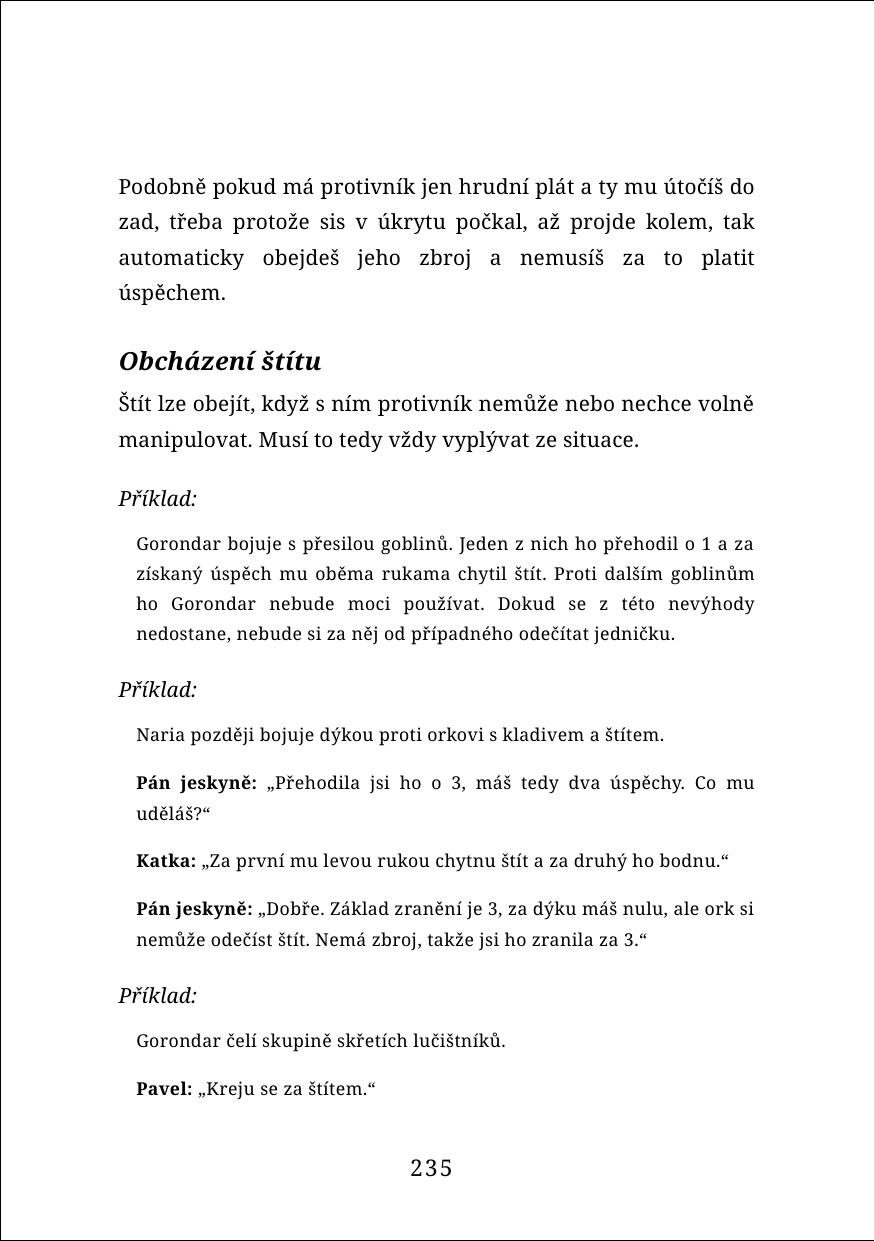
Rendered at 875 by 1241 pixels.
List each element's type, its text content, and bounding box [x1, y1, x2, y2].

text Pavel: „Kreju se za štítem.“ [136, 1076, 756, 1100]
text Příklad: [118, 676, 756, 704]
text Pán jeskyně: „Dobře. Základ zranění je 3, za dýku máš nulu, ale ork si nemůže odečíst štít. Nemá zbroj, takže jsi ho zranila za 3.“ [136, 897, 756, 951]
text Pán jeskyně: „Přehodila jsi ho o 3, máš tedy dva úspěchy. Co mu uděláš?“ [136, 771, 756, 825]
text Gorondar bojuje s přesilou goblinů. Jeden z nich ho přehodil o 1 a za získaný úspěch mu oběma rukama chytil štít. Proti dalším goblinům ho Gorondar nebude moci používat. Dokud se z této nevýhody nedostane, nebude si za něj od případného odečítat jedničku. [136, 531, 756, 646]
text Gorondar čelí skupině skřetích lučištníků. [136, 1028, 756, 1052]
text Katka: „Za první mu levou rukou chytnu štít a za druhý ho bodnu.“ [136, 849, 756, 873]
text Štít lze obejít, když s ním protivník nemůže nebo nechce volně manipulovat. Musí to tedy vždy vyplývat ze situace. [118, 389, 756, 453]
text Příklad: [118, 981, 756, 1009]
text Příklad: [118, 484, 756, 512]
text Podobně pokud má protivník jen hrudní plát a ty mu útočíš do zad, třeba protože sis v úkrytu počkal, až projde kolem, tak automaticky obejdeš jeho zbroj a nemusíš za to platit úspěchem. [118, 172, 756, 307]
text Naria později bojuje dýkou proti orkovi s kladivem a štítem. [136, 723, 756, 747]
subtitle Obcházení štítu [118, 343, 756, 377]
